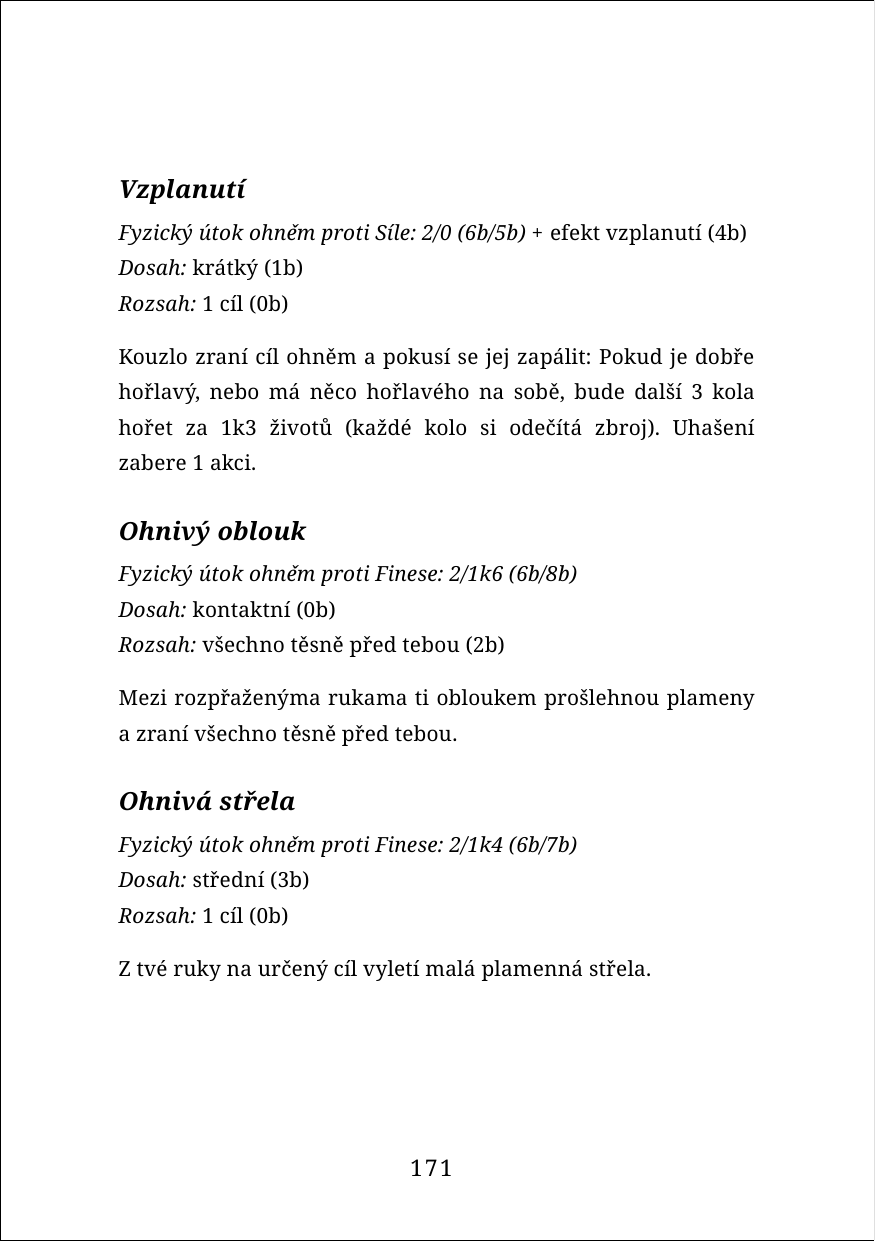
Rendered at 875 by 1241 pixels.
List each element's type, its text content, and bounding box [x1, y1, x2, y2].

text Z tvé ruky na určený cíl vyletí malá plamenná střela. [118, 954, 756, 983]
subtitle Vzplanutí [118, 172, 756, 206]
subtitle Ohnivý oblouk [118, 513, 756, 547]
text Kouzlo zraní cíl ohněm a pokusí se jej zapálit: Pokud je dobře hořlavý, nebo má něco hořlavého na sobě, bude další 3 kola hořet za 1k3 životů (každé kolo si odečítá zbroj). Uhašení zabere 1 akci. [118, 342, 756, 477]
subtitle Ohnivá střela [118, 784, 756, 818]
text Fyzický útok ohněm proti Finese: 2/1k4 (6b/7b) Dosah: střední (3b) Rozsah: 1 cíl (0b) [118, 830, 756, 929]
text Fyzický útok ohněm proti Finese: 2/1k6 (6b/8b) Dosah: kontaktní (0b) Rozsah: všechno těsně před tebou (2b) [118, 559, 756, 659]
text Fyzický útok ohněm proti Síle: 2/0 (6b/5b) + efekt vzplanutí (4b) Dosah: krátký (1b) Rozsah: 1 cíl (0b) [118, 218, 756, 317]
text Mezi rozpřaženýma rukama ti obloukem prošlehnou plameny a zraní všechno těsně před tebou. [118, 683, 756, 747]
